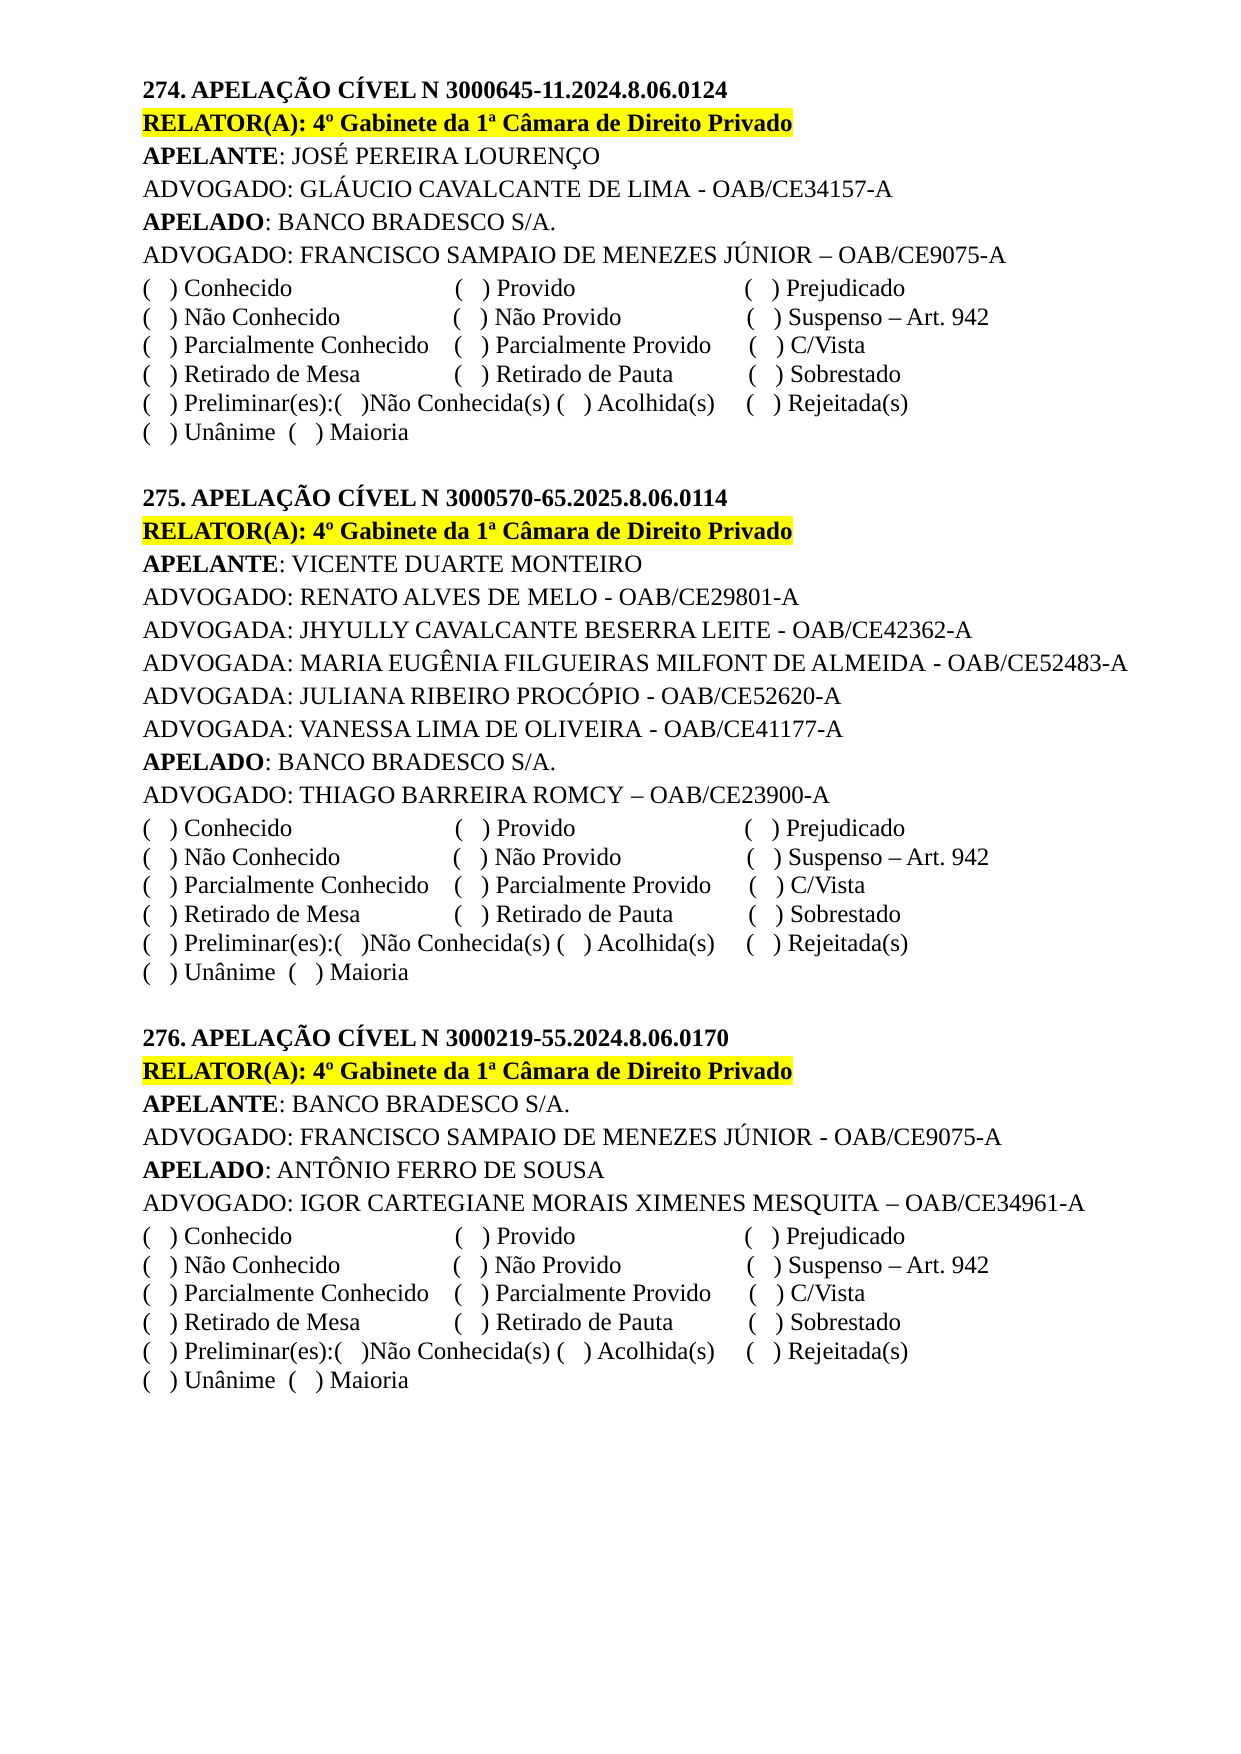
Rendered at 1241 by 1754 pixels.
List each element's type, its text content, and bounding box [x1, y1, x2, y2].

text ( ) Não Conhecido ( ) Não Provido ( ) Suspenso – Art. 942 [142, 1250, 1158, 1278]
text ( ) Retirado de Mesa ( ) Retirado de Pauta ( ) Sobrestado [142, 1307, 1158, 1336]
text ( ) Preliminar(es):( )Não Conhecida(s) ( ) Acolhida(s) ( ) Rejeitada(s) [142, 1336, 1158, 1365]
text ( ) Parcialmente Conhecido ( ) Parcialmente Provido ( ) C/Vista [142, 1278, 1158, 1307]
text ( ) Não Conhecido ( ) Não Provido ( ) Suspenso – Art. 942 [142, 842, 1158, 871]
text ( ) Conhecido ( ) Provido ( ) Prejudicado [142, 813, 1141, 842]
text ( ) Unânime ( ) Maioria 275. APELAÇÃO CÍVEL N 3000570-65.2025.8.06.0114 RELATOR(A): 4º Gabinete da 1ª Câmara de Direito Privado APELANTE: VICENTE DUARTE MONTEIRO ADVOGADO: RENATO ALVES DE MELO - OAB/CE29801-A ADVOGADA: JHYULLY CAVALCANTE BESERRA LEITE - OAB/CE42362-A ADVOGADA: MARIA EUGÊNIA FILGUEIRAS MILFONT DE ALMEIDA - OAB/CE52483-A ADVOGADA: JULIANA RIBEIRO PROCÓPIO - OAB/CE52620-A ADVOGADA: VANESSA LIMA DE OLIVEIRA - OAB/CE41177-A APELADO: BANCO BRADESCO S/A. ADVOGADO: THIAGO BARREIRA ROMCY – OAB/CE23900-A [142, 417, 1141, 809]
text ( ) Preliminar(es):( )Não Conhecida(s) ( ) Acolhida(s) ( ) Rejeitada(s) [142, 928, 1158, 957]
text ( ) Parcialmente Conhecido ( ) Parcialmente Provido ( ) C/Vista [142, 871, 1158, 899]
text ( ) Unânime ( ) Maioria 276. APELAÇÃO CÍVEL N 3000219-55.2024.8.06.0170 RELATOR(A): 4º Gabinete da 1ª Câmara de Direito Privado APELANTE: BANCO BRADESCO S/A. ADVOGADO: FRANCISCO SAMPAIO DE MENEZES JÚNIOR - OAB/CE9075-A APELADO: ANTÔNIO FERRO DE SOUSA ADVOGADO: IGOR CARTEGIANE MORAIS XIMENES MESQUITA – OAB/CE34961-A [142, 957, 1141, 1217]
text ( ) Não Conhecido ( ) Não Provido ( ) Suspenso – Art. 942 [142, 302, 1158, 331]
text ( ) Conhecido ( ) Provido ( ) Prejudicado [142, 1221, 1141, 1250]
text ( ) Retirado de Mesa ( ) Retirado de Pauta ( ) Sobrestado [142, 359, 1158, 388]
text ( ) Conhecido ( ) Provido ( ) Prejudicado [142, 273, 1141, 302]
text ( ) Parcialmente Conhecido ( ) Parcialmente Provido ( ) C/Vista [142, 331, 1158, 359]
text 274. APELAÇÃO CÍVEL N 3000645-11.2024.8.06.0124 RELATOR(A): 4º Gabinete da 1ª Câmara de Direito Privado APELANTE: JOSÉ PEREIRA LOURENÇO ADVOGADO: GLÁUCIO CAVALCANTE DE LIMA - OAB/CE34157-A APELADO: BANCO BRADESCO S/A. ADVOGADO: FRANCISCO SAMPAIO DE MENEZES JÚNIOR – OAB/CE9075-A [142, 75, 1141, 269]
text ( ) Preliminar(es):( )Não Conhecida(s) ( ) Acolhida(s) ( ) Rejeitada(s) [142, 388, 1158, 417]
text ( ) Retirado de Mesa ( ) Retirado de Pauta ( ) Sobrestado [142, 899, 1158, 928]
text ( ) Unânime ( ) Maioria [142, 1365, 1141, 1459]
